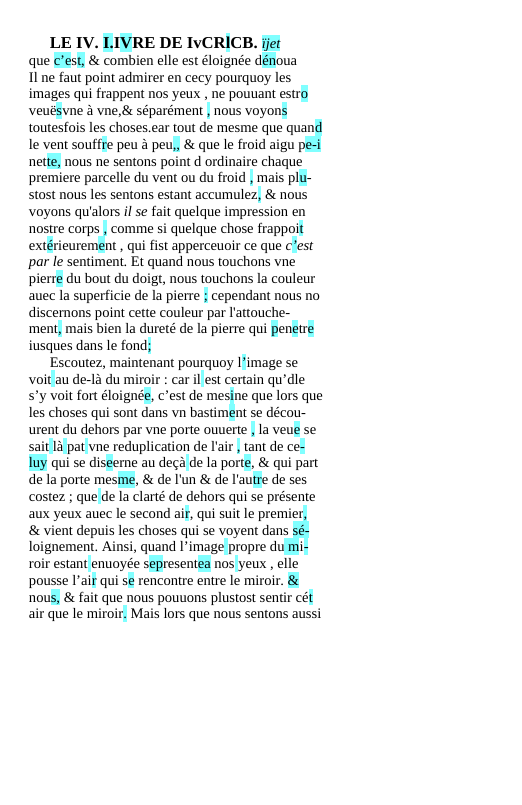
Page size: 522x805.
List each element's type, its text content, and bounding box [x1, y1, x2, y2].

text LE IV. I.IVRE DE IvCRlCB. ïjet que c’est, & combien elle est éloignée dénoua Il ne faut point admirer en cecy pourquoy les images qui frappent nos yeux , ne pouuant estro veuësvne à vne,& séparément , nous voyons toutesfois les choses.ear tout de mesme que quand le vent souffre peu à peu,, & que le froid aigu pe-i nette, nous ne sentons point d ordinaire chaque premiere parcelle du vent ou du froid , mais plu- stost nous les sentons estant accumulez, & nous voyons qu'alors il se fait quelque impression en nostre corps , comme si quelque chose frappoit extérieurement , qui fist apperceuoir ce que c’est par le sentiment. Et quand nous touchons vne pierre du bout du doigt, nous touchons la couleur auec la superficie de la pierre ; cependant nous no discernons point cette couleur par l'attouche- ment, mais bien la dureté de la pierre qui penetre iusques dans le fond; [29, 33, 412, 354]
text Escoutez, maintenant pourquoy l’image se voit au de-là du miroir : car il est certain qu’dle s’y voit fort éloignée, c’est de mesine que lors que les choses qui sont dans vn bastiment se décou- urent du dehors par vne porte ouuerte , la veue se sait là pat vne reduplication de l'air , tant de ce- luy qui se diseerne au deçà de la porte, & qui part de la porte mesme, & de l'un & de l'autre de ses costez ; que de la clarté de dehors qui se présente aux yeux auec le second air, qui suit le premier, & vient depuis les choses qui se voyent dans sé- loignement. Ainsi, quand l’image propre du mi- roir estant enuoyée sepresentea nos yeux , elle pousse l’air qui se rencontre entre le miroir. & nous, & fait que nous pouuons plustost sentir cét air que le miroir. Mais lors que nous sentons aussi [29, 354, 412, 622]
